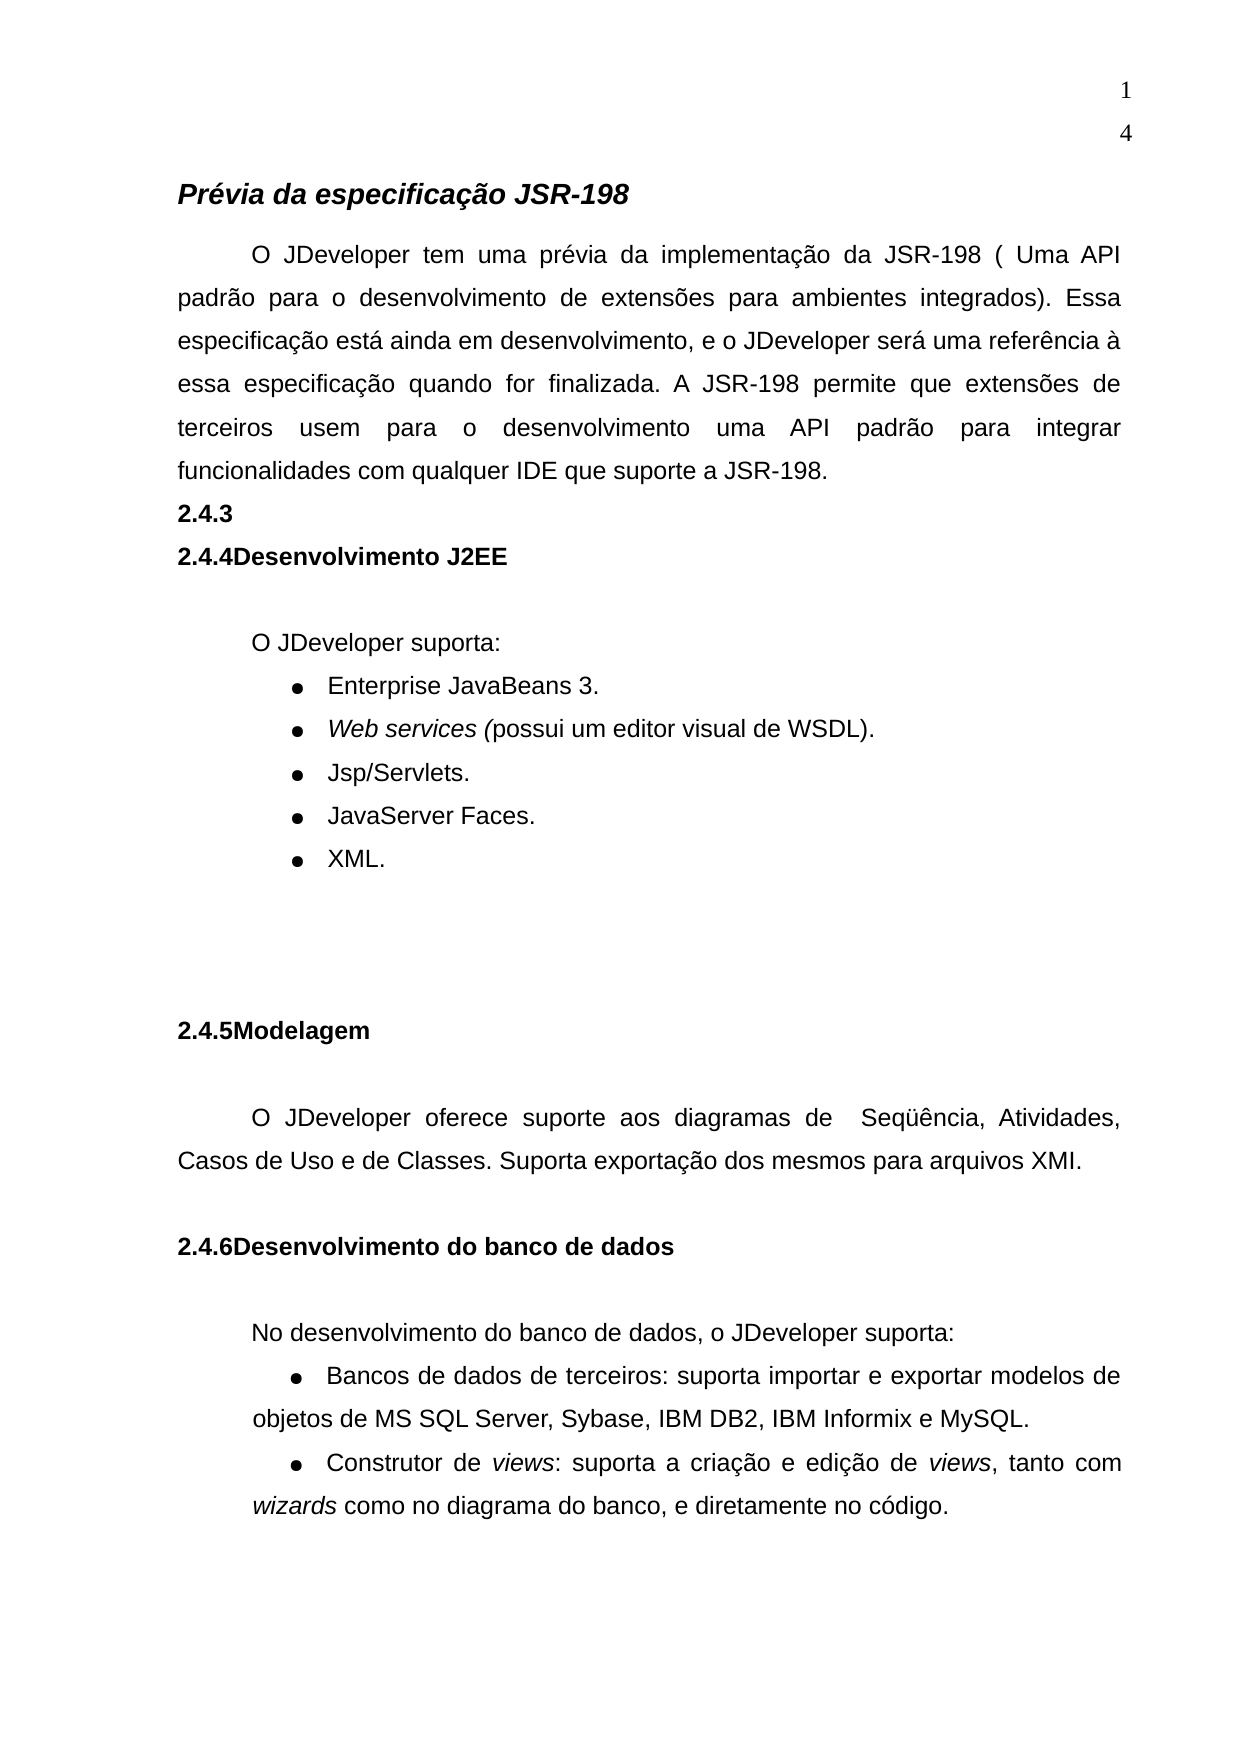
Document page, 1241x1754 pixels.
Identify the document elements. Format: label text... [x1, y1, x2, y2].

text O JDeveloper tem uma prévia da implementação da JSR-198 ( Uma API padrão para o desenvolvimento de extensões para ambientes integrados). Essa especificação está ainda em desenvolvimento, e o JDeveloper será uma referência à essa especificação quando for finalizada. A JSR-198 permite que extensões de terceiros usem para o desenvolvimento uma API padrão para integrar funcionalidades com qualquer IDE que suporte a JSR-198. [177, 240, 1122, 484]
text O JDeveloper oferece suporte aos diagramas de Seqüência, Atividades, Casos de Uso e de Classes. Suporta exportação dos mesmos para arquivos XMI. [177, 1102, 1122, 1174]
list Construtor de views: suporta a criação e edição de views, tanto com wizards como no diagrama do banco, e diretamente no código. [215, 1447, 1122, 1519]
list Bancos de dados de terceiros: suporta importar e exportar modelos de objetos de MS SQL Server, Sybase, IBM DB2, IBM Informix e MySQL. [215, 1361, 1122, 1433]
text No desenvolvimento do banco de dados, o JDeveloper suporta: [177, 1318, 1122, 1347]
subtitle Prévia da especificação JSR-198 [177, 177, 1122, 211]
subtitle Desenvolvimento do banco de dados [177, 1232, 1122, 1261]
subtitle Modelagem [177, 1016, 1122, 1045]
list JavaServer Faces. [290, 801, 1122, 829]
list XML. [290, 844, 1122, 872]
subtitle Desenvolvimento J2EE [177, 542, 1122, 571]
list Web services (possui um editor visual de WSDL). [290, 714, 1122, 743]
list Jsp/Servlets. [290, 757, 1122, 786]
list Enterprise JavaBeans 3. [290, 671, 1122, 700]
text O JDeveloper suporta: [177, 628, 1122, 657]
